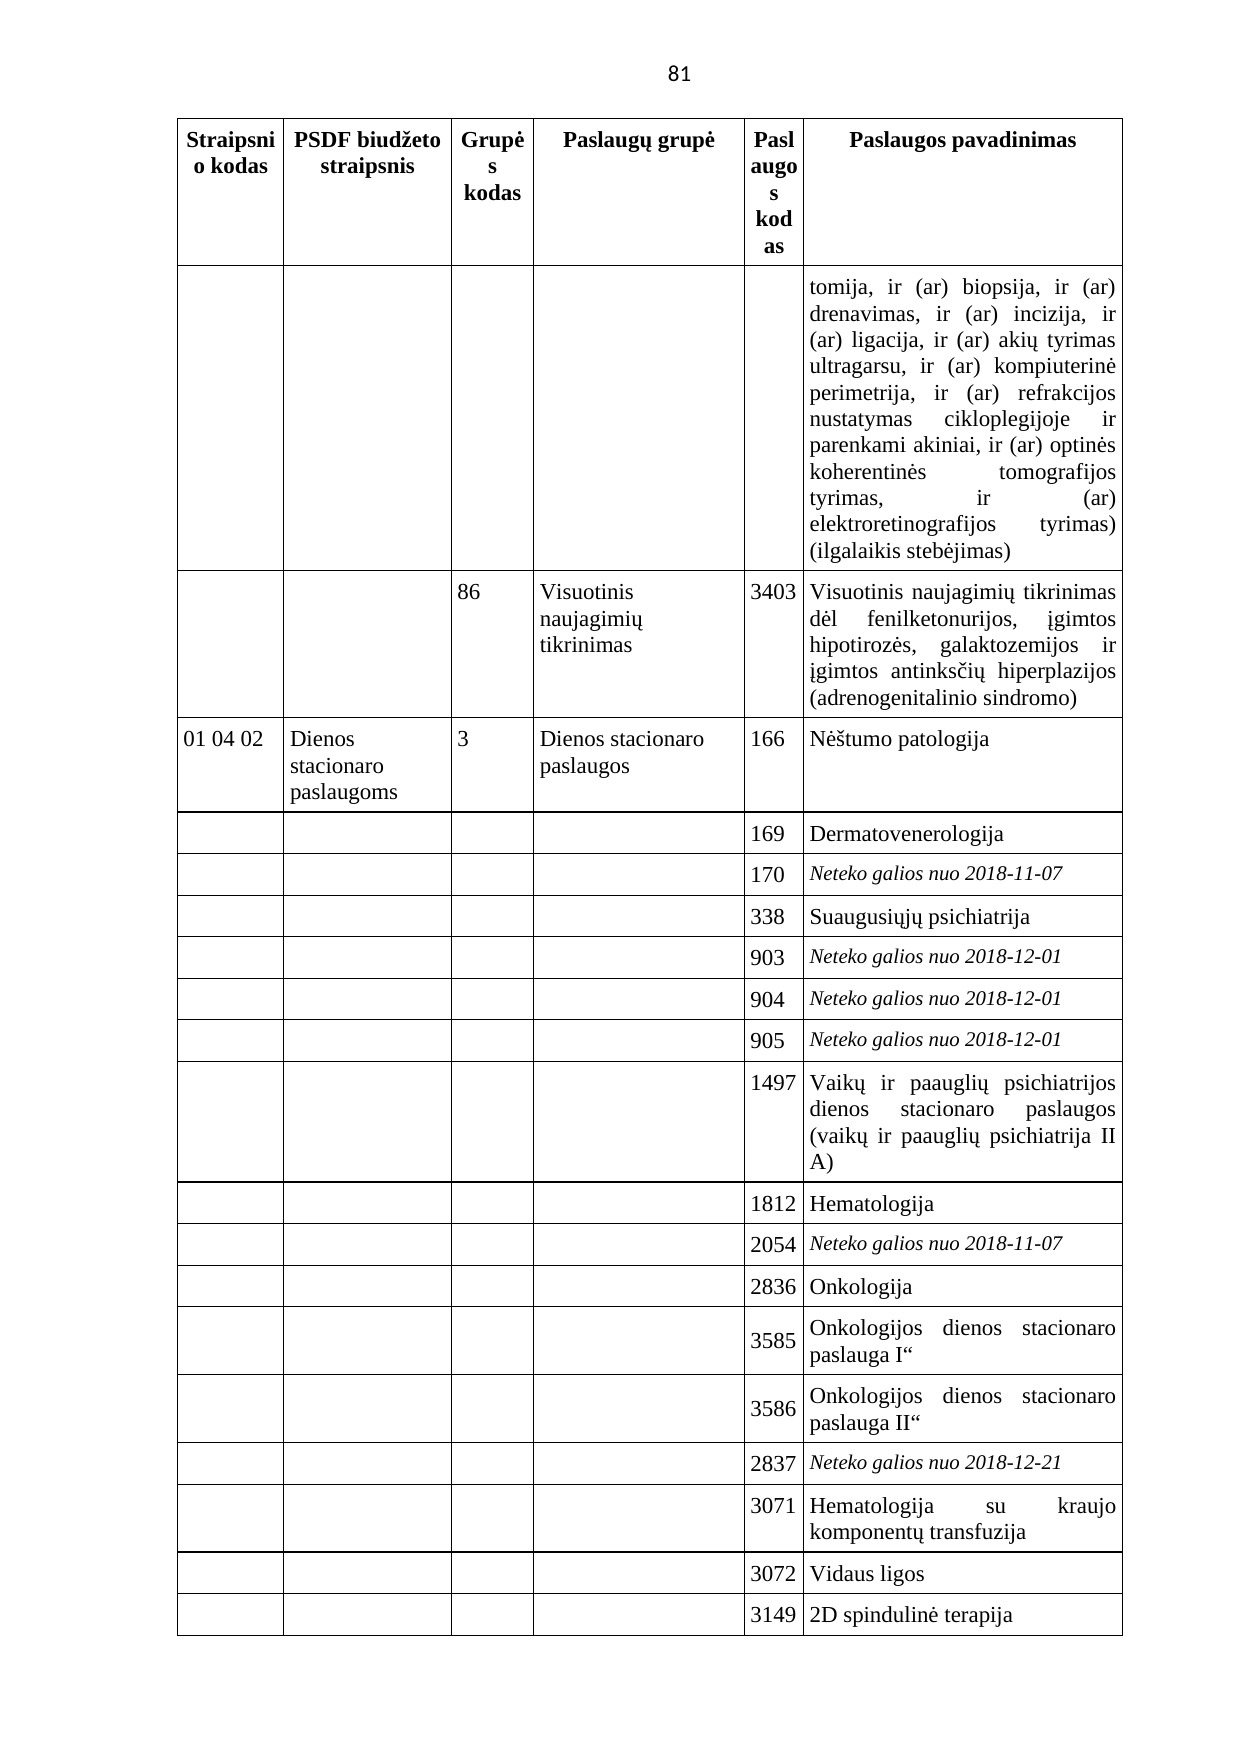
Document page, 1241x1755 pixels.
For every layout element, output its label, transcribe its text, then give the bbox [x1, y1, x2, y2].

table_cell [534, 266, 744, 570]
table_cell 3 [452, 718, 533, 811]
table_cell Dermatovenerologija [804, 813, 1122, 853]
table_cell [452, 1266, 533, 1306]
table_cell [452, 1224, 533, 1264]
table_cell [452, 1307, 533, 1374]
table_cell [284, 1224, 451, 1264]
table_cell 3403 [745, 571, 803, 717]
table_cell 170 [745, 854, 803, 894]
table_cell Dienos stacionaro paslaugoms [284, 718, 451, 811]
table_cell [284, 1266, 451, 1306]
table_cell [284, 1553, 451, 1593]
table_cell [284, 1183, 451, 1223]
table_cell [452, 1553, 533, 1593]
table_cell [178, 1485, 283, 1551]
table_cell [452, 1020, 533, 1061]
table_cell Neteko galios nuo 2018-12-21 [804, 1443, 1122, 1483]
table_header Paslaugos pavadinimas [804, 119, 1122, 265]
table_cell [178, 813, 283, 853]
table_cell [534, 1375, 744, 1442]
table_cell [284, 1594, 451, 1634]
table_cell Hematologija su kraujo komponentų transfuzija [804, 1485, 1122, 1551]
table_cell 904 [745, 979, 803, 1019]
table_cell 166 [745, 718, 803, 811]
table_cell [284, 1020, 451, 1061]
table_cell 3072 [745, 1553, 803, 1593]
table_cell Neteko galios nuo 2018-12-01 [804, 937, 1122, 978]
table_cell Onkologija [804, 1266, 1122, 1306]
table_cell [534, 1443, 744, 1483]
table_cell [534, 1062, 744, 1181]
table_cell [178, 1062, 283, 1181]
table_cell [534, 1266, 744, 1306]
table_cell [178, 1183, 283, 1223]
table_cell [178, 1594, 283, 1634]
table_cell Dienos stacionaro paslaugos [534, 718, 744, 811]
table_cell [178, 1307, 283, 1374]
table_cell [284, 896, 451, 936]
table_cell 2D spindulinė terapija [804, 1594, 1122, 1634]
table_cell 3149 [745, 1594, 803, 1634]
table_cell Onkologijos dienos stacionaro paslauga II“ [804, 1375, 1122, 1442]
table_cell [452, 813, 533, 853]
table_cell [534, 1183, 744, 1223]
table_cell [284, 813, 451, 853]
table_cell [178, 1443, 283, 1483]
table_cell [534, 1553, 744, 1593]
table_cell [534, 979, 744, 1019]
table_cell [178, 571, 283, 717]
table_header Straipsnio kodas [178, 119, 283, 265]
table_cell 86 [452, 571, 533, 717]
table_cell [284, 1443, 451, 1483]
table_cell [178, 896, 283, 936]
table_cell [534, 1224, 744, 1264]
table_cell [178, 1553, 283, 1593]
table_cell [534, 813, 744, 853]
table_cell [452, 1375, 533, 1442]
table_cell [178, 1020, 283, 1061]
table_cell [178, 1224, 283, 1264]
table_cell [452, 1443, 533, 1483]
table_cell Neteko galios nuo 2018-11-07 [804, 1224, 1122, 1264]
table_cell 3071 [745, 1485, 803, 1551]
table_cell [284, 979, 451, 1019]
table_cell 2837 [745, 1443, 803, 1483]
table_cell [284, 854, 451, 894]
table_cell Neteko galios nuo 2018-11-07 [804, 854, 1122, 894]
table_cell 905 [745, 1020, 803, 1061]
table_cell Visuotinis naujagimių tikrinimas dėl fenilketonurijos, įgimtos hipotirozės, galaktozemijos ir įgimtos antinksčių hiperplazijos (adrenogenitalinio sindromo) [804, 571, 1122, 717]
table_cell [452, 266, 533, 570]
table_cell [178, 1375, 283, 1442]
table_header PSDF biudžeto straipsnis [284, 119, 451, 265]
table_cell tomija, ir (ar) biopsija, ir (ar) drenavimas, ir (ar) incizija, ir (ar) ligacija, ir (ar) akių tyrimas ultragarsu, ir (ar) kompiuterinė perimetrija, ir (ar) refrakcijos nustatymas cikloplegijoje ir parenkami akiniai, ir (ar) optinės koherentinės tomografijos tyrimas, ir (ar) elektroretinografijos tyrimas) (ilgalaikis stebėjimas) [804, 266, 1122, 570]
table_cell [284, 1062, 451, 1181]
table_cell [534, 1485, 744, 1551]
table_cell 169 [745, 813, 803, 853]
table_cell 2054 [745, 1224, 803, 1264]
table_cell 3586 [745, 1375, 803, 1442]
table_cell 1497 [745, 1062, 803, 1181]
table_cell [284, 937, 451, 978]
table_cell [452, 1594, 533, 1634]
table_cell 3585 [745, 1307, 803, 1374]
table_cell [534, 937, 744, 978]
table_cell [284, 1375, 451, 1442]
table_header Paslaugų grupė [534, 119, 744, 265]
table_header Grupės kodas [452, 119, 533, 265]
table_cell [745, 266, 803, 570]
table_cell 1812 [745, 1183, 803, 1223]
table_cell 2836 [745, 1266, 803, 1306]
table_cell [452, 1183, 533, 1223]
table_cell [452, 1485, 533, 1551]
table_cell Nėštumo patologija [804, 718, 1122, 811]
table_cell Vaikų ir paauglių psichiatrijos dienos stacionaro paslaugos (vaikų ir paauglių psichiatrija II A) [804, 1062, 1122, 1181]
table_cell 338 [745, 896, 803, 936]
table_cell Suaugusiųjų psichiatrija [804, 896, 1122, 936]
table_cell [452, 1062, 533, 1181]
table_cell 903 [745, 937, 803, 978]
table_cell [178, 854, 283, 894]
table_cell [452, 896, 533, 936]
table_cell [284, 1485, 451, 1551]
table_cell [178, 937, 283, 978]
table_cell [452, 979, 533, 1019]
table_cell [178, 1266, 283, 1306]
table_cell [452, 854, 533, 894]
table_cell [534, 854, 744, 894]
table_cell Neteko galios nuo 2018-12-01 [804, 979, 1122, 1019]
table_cell [534, 1020, 744, 1061]
table_cell [534, 1594, 744, 1634]
table_cell Onkologijos dienos stacionaro paslauga I“ [804, 1307, 1122, 1374]
table_header Paslaugos kodas [745, 119, 803, 265]
table_cell [178, 979, 283, 1019]
table_cell [452, 937, 533, 978]
table_cell Visuotinis naujagimių tikrinimas [534, 571, 744, 717]
table_cell [534, 896, 744, 936]
table_cell [178, 266, 283, 570]
table_cell Vidaus ligos [804, 1553, 1122, 1593]
table_cell 01 04 02 [178, 718, 283, 811]
table_cell [534, 1307, 744, 1374]
table_cell Hematologija [804, 1183, 1122, 1223]
table_cell [284, 266, 451, 570]
table_cell Neteko galios nuo 2018-12-01 [804, 1020, 1122, 1061]
table_cell [284, 1307, 451, 1374]
table_cell [284, 571, 451, 717]
